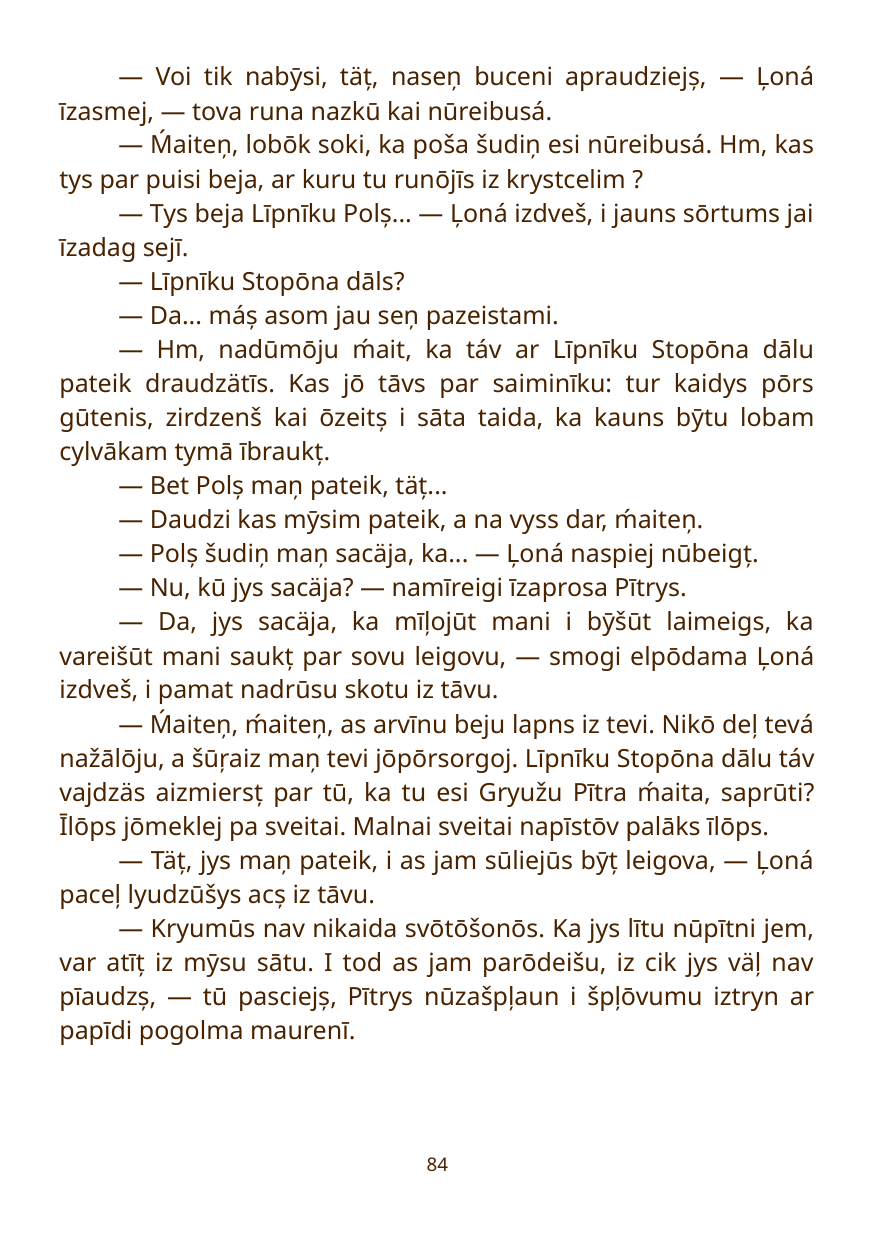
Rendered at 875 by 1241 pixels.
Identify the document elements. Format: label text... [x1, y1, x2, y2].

text — Polș šudiņ maņ sacäja, ka... — Ļoná naspiej nūbeigț. [59, 536, 815, 570]
text — Ḿaiteņ, lobōk soki, ka poša šudiņ esi nūreibusá. Hm, kas tys par puisi beja, ar kuru tu runōjīs iz krystcelim ? [59, 127, 815, 195]
text — Ḿaiteņ, ḿaiteņ, as arvīnu beju lapns iz tevi. Nikō deļ tevá nažālōju, a šūŗaiz maņ tevi jōpōrsorgoj. Līpnīku Stopōna dālu táv vajdzäs aizmiersț par tū, ka tu esi Gryužu Pītra ḿaita, saprūti? Īlōps jōmeklej pa sveitai. Malnai sveitai napīstōv palāks īlōps. [59, 706, 815, 842]
text — Tys beja Līpnīku Polș... — Ļoná izdveš, i jauns sōrtums jai īzadag sejī. [59, 195, 815, 263]
text — Voi tik nabȳsi, täț, naseņ buceni apraudziejș, — Ļoná īzasmej, — tova runa nazkū kai nūreibusá. [59, 59, 815, 127]
text — Da... máș asom jau seņ pazeistami. [59, 297, 815, 332]
text — Nu, kū jys sacäja? — namīreigi īzaprosa Pītrys. [59, 570, 815, 604]
text — Daudzi kas mȳsim pateik, a na vyss dar, ḿaiteņ. [59, 502, 815, 536]
text — Hm, nadūmōju ḿait, ka táv ar Līpnīku Stopōna dālu pateik draudzätīs. Kas jō tāvs par saiminīku: tur kaidys pōrs gūtenis, zirdzenš kai ōzeitș i sāta taida, ka kauns bȳtu lobam cylvākam tymā ībraukț. [59, 332, 815, 468]
text — Bet Polș maņ pateik, täț... [59, 468, 815, 502]
text — Līpnīku Stopōna dāls? [59, 263, 815, 297]
text — Täț, jys maņ pateik, i as jam sūliejūs bȳț leigova, — Ļoná paceļ lyudzūšys acș iz tāvu. [59, 842, 815, 911]
text — Da, jys sacäja, ka mīļojūt mani i bȳšūt laimeigs, ka vareišūt mani saukț par sovu leigovu, — smogi elpōdama Ļoná izdveš, i pamat nadrūsu skotu iz tāvu. [59, 604, 815, 706]
text — Kryumūs nav nikaida svōtōšonōs. Ka jys lītu nūpītni jem, var atīț iz mȳsu sātu. I tod as jam parōdeišu, iz cik jys väļ nav pīaudzș, — tū pasciejș, Pītrys nūzašpļaun i špļōvumu iztryn ar papīdi pogolma maurenī. [59, 911, 815, 1047]
